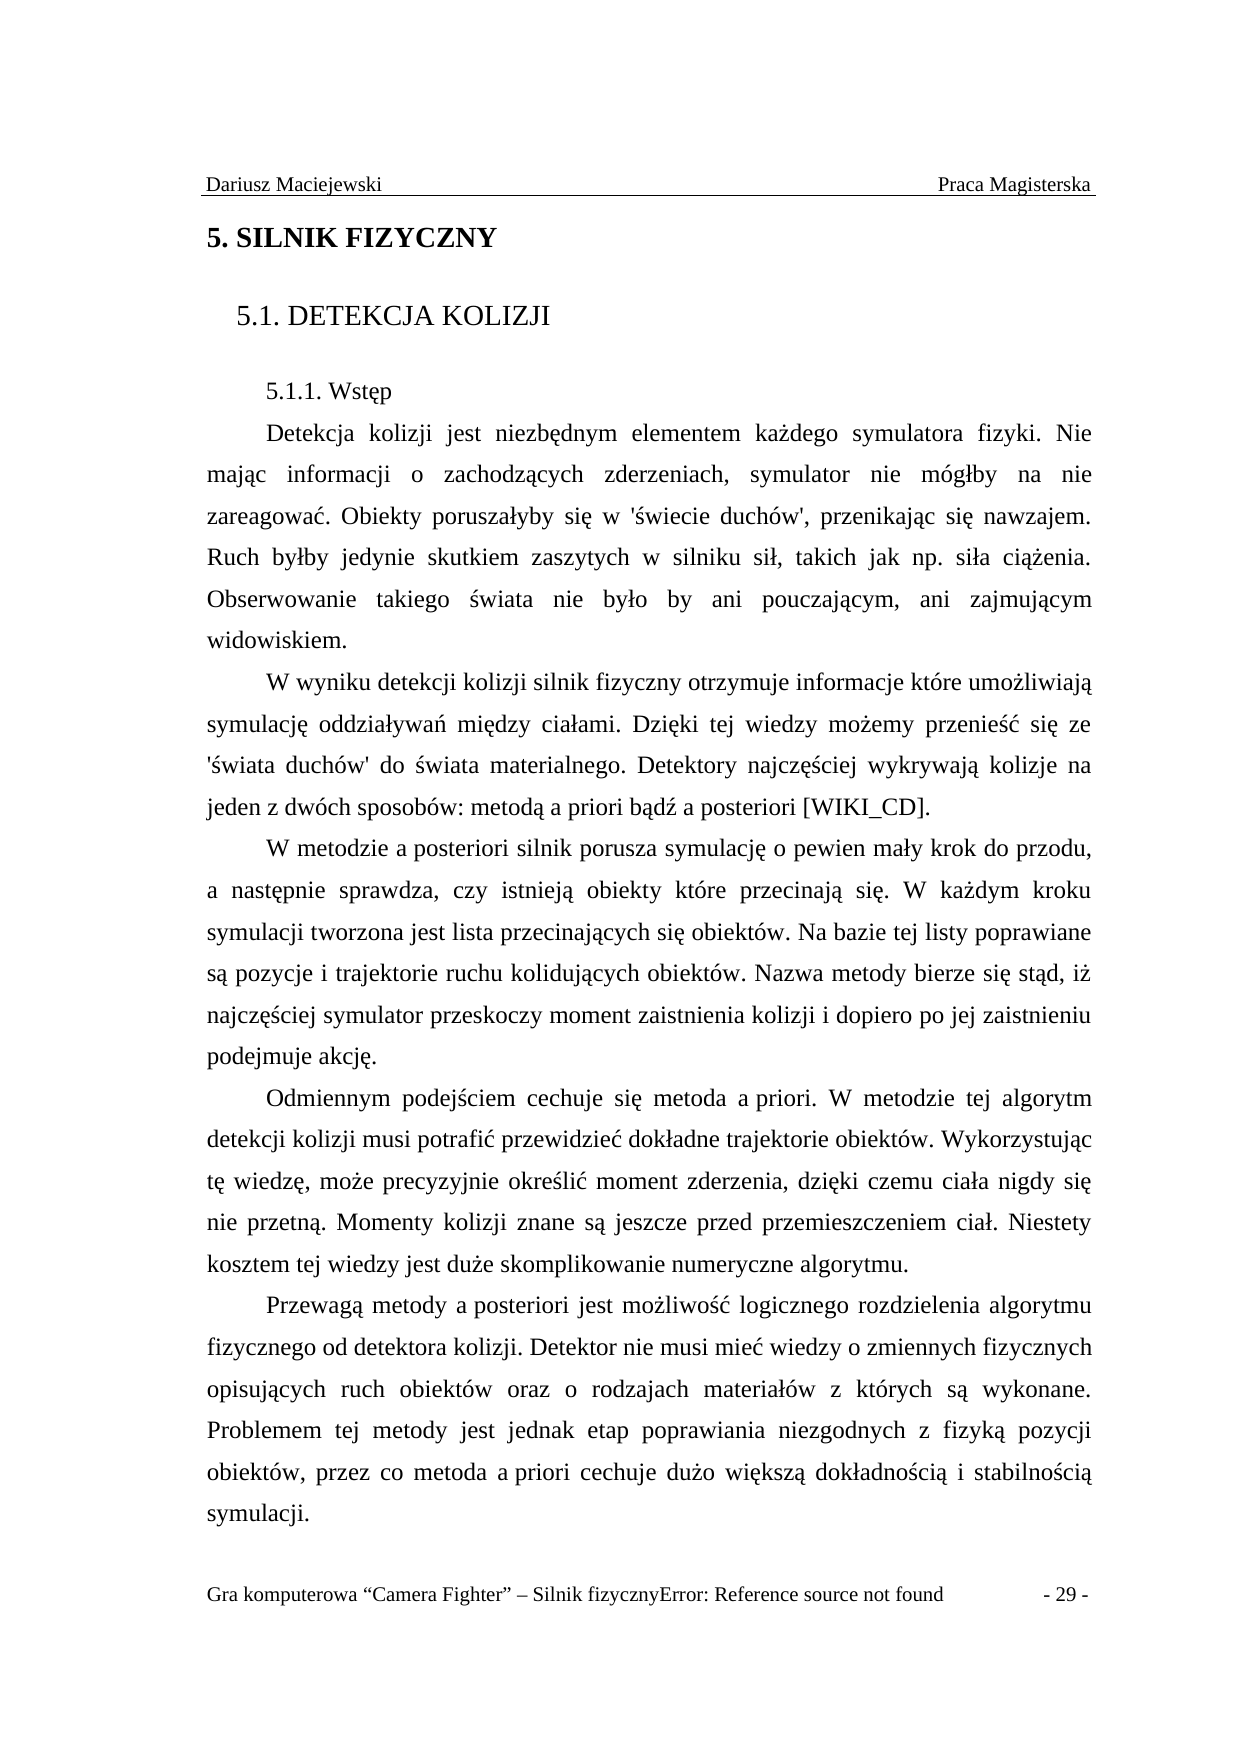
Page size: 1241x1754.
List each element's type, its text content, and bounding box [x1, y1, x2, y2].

text W wyniku detekcji kolizji silnik fizyczny otrzymuje informacje które umożliwiają symulację oddziaływań między ciałami. Dzięki tej wiedzy możemy przenieść się ze 'świata duchów' do świata materialnego. Detektory najczęściej wykrywają kolizje na jeden z dwóch sposobów: metodą a priori bądź a posteriori [WIKI_CD]. [207, 668, 1092, 821]
text Przewagą metody a posteriori jest możliwość logicznego rozdzielenia algorytmu fizycznego od detektora kolizji. Detektor nie musi mieć wiedzy o zmiennych fizycznych opisujących ruch obiektów oraz o rodzajach materiałów z których są wykonane. Problemem tej metody jest jednak etap poprawiania niezgodnych z fizyką pozycji obiektów, przez co metoda a priori cechuje dużo większą dokładnością i stabilnością symulacji. [207, 1292, 1092, 1527]
subtitle Wstęp [207, 377, 1092, 405]
text Detekcja kolizji jest niezbędnym elementem każdego symulatora fizyki. Nie mając informacji o zachodzących zderzeniach, symulator nie mógłby na nie zareagować. Obiekty poruszałyby się w 'świecie duchów', przenikając się nawzajem. Ruch byłby jedynie skutkiem zaszytych w silniku sił, takich jak np. siła ciążenia. Obserwowanie takiego świata nie było by ani pouczającym, ani zajmującym widowiskiem. [207, 419, 1092, 654]
subtitle Silnik fizyczny [207, 221, 1092, 254]
text Odmiennym podejściem cechuje się metoda a priori. W metodzie tej algorytm detekcji kolizji musi potrafić przewidzieć dokładne trajektorie obiektów. Wykorzystując tę wiedzę, może precyzyjnie określić moment zderzenia, dzięki czemu ciała nigdy się nie przetną. Momenty kolizji znane są jeszcze przed przemieszczeniem ciał. Niestety kosztem tej wiedzy jest duże skomplikowanie numeryczne algorytmu. [207, 1084, 1092, 1278]
text W metodzie a posteriori silnik porusza symulację o pewien mały krok do przodu, a następnie sprawdza, czy istnieją obiekty które przecinają się. W każdym kroku symulacji tworzona jest lista przecinających się obiektów. Na bazie tej listy poprawiane są pozycje i trajektorie ruchu kolidujących obiektów. Nazwa metody bierze się stąd, iż najczęściej symulator przeskoczy moment zaistnienia kolizji i dopiero po jej zaistnieniu podejmuje akcję. [207, 834, 1092, 1070]
subtitle Detekcja kolizji [207, 299, 1092, 332]
